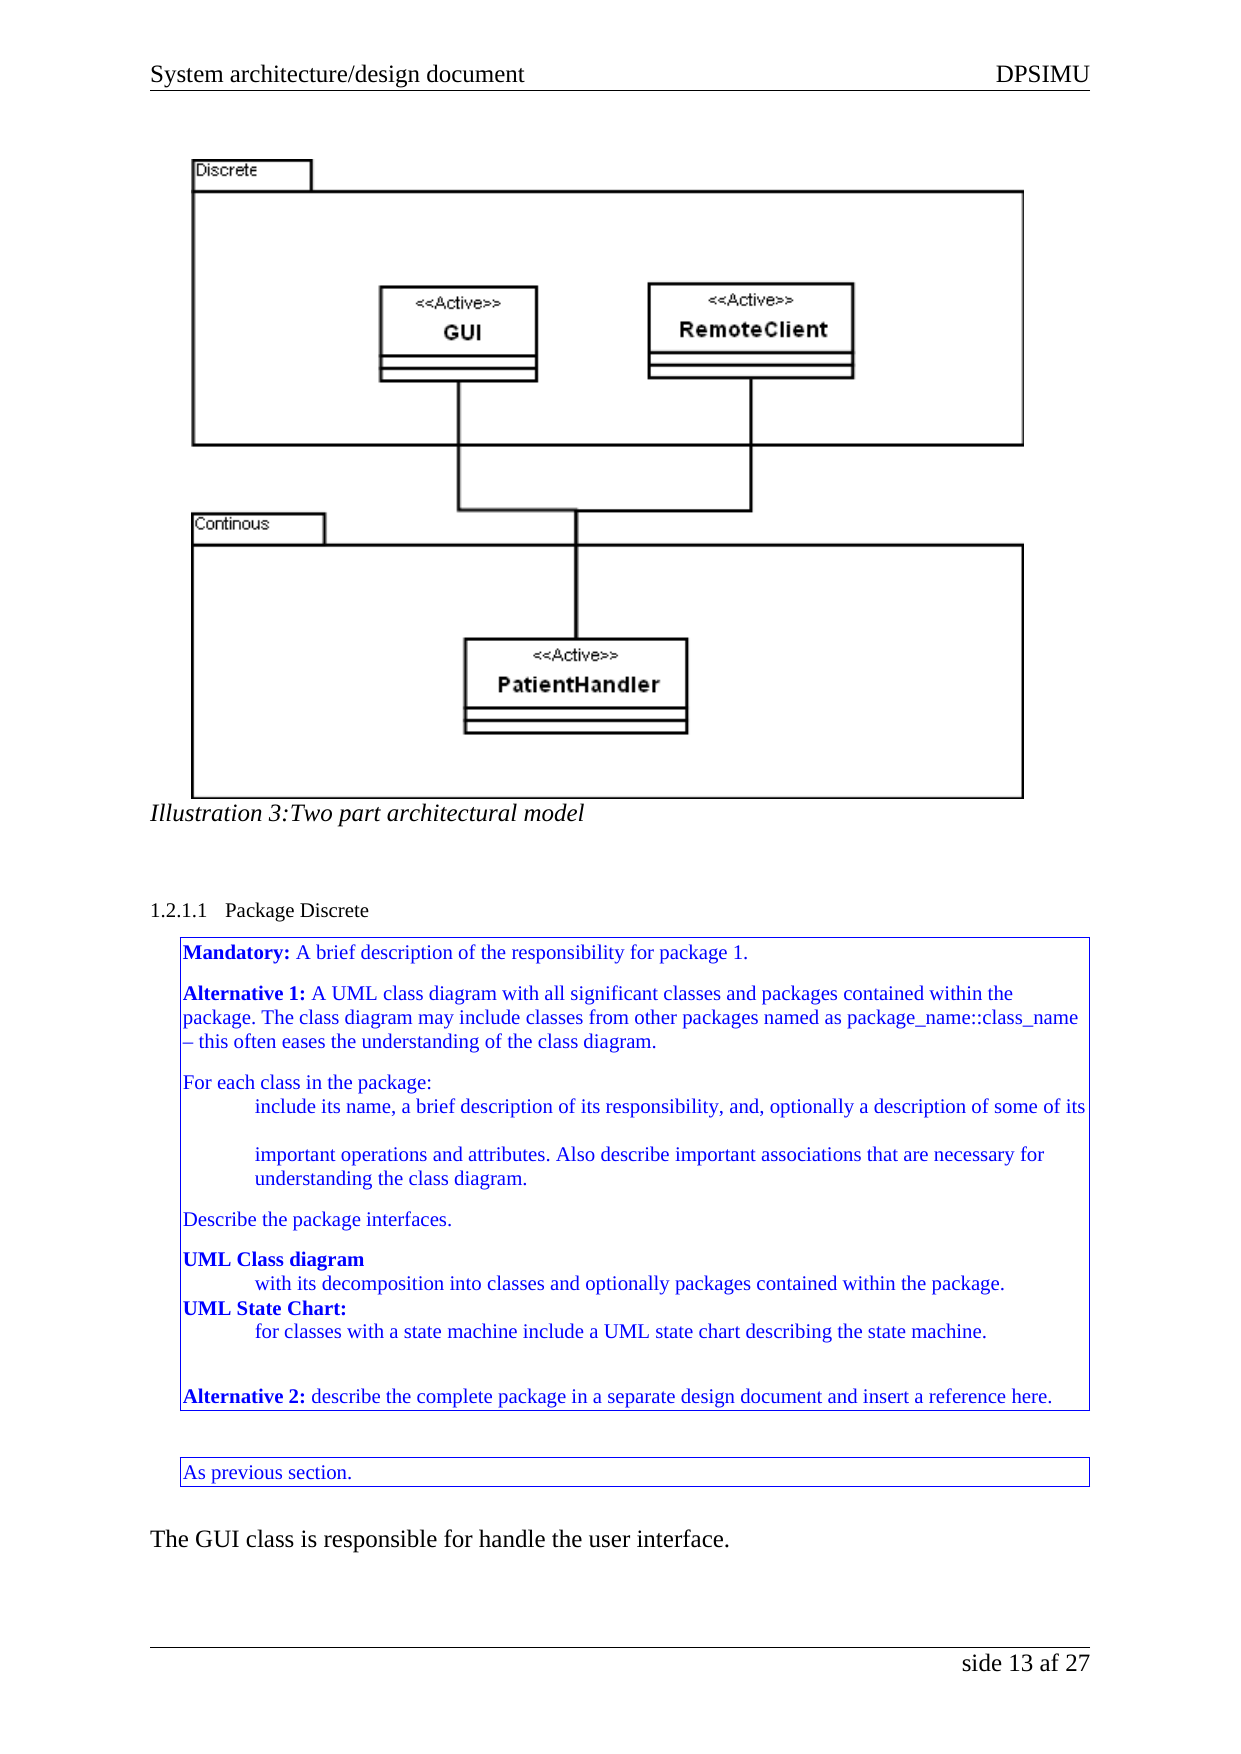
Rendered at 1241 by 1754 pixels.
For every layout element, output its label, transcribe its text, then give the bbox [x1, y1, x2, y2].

subtitle Package Discrete [150, 897, 1090, 922]
text As previous section. [181, 1458, 1089, 1486]
text For each class in the package: include its name, a brief description of its responsibility, and, optionally a description of some of its important operations and attributes. Also describe important associations that are necessary for understanding the class diagram. [181, 1066, 1089, 1190]
text Illustration 3:Two part architectural model [150, 799, 1065, 827]
text Alternative 1: A UML class diagram with all significant classes and packages contained within the package. The class diagram may include classes from other packages named as package_name::class_name – this often eases the understanding of the class diagram. [181, 978, 1089, 1053]
text Describe the package interfaces. [181, 1203, 1089, 1231]
text UML Class diagram with its decomposition into classes and optionally packages contained within the package. UML State Chart: for classes with a state machine include a UML state chart describing the state machine. [181, 1244, 1089, 1368]
text Alternative 2: describe the complete package in a separate design document and insert a reference here. [181, 1381, 1089, 1410]
text The GUI class is responsible for handle the user interface. [150, 1524, 1090, 1553]
text Mandatory: A brief description of the responsibility for package 1. [181, 938, 1089, 964]
picture [191, 159, 1024, 799]
